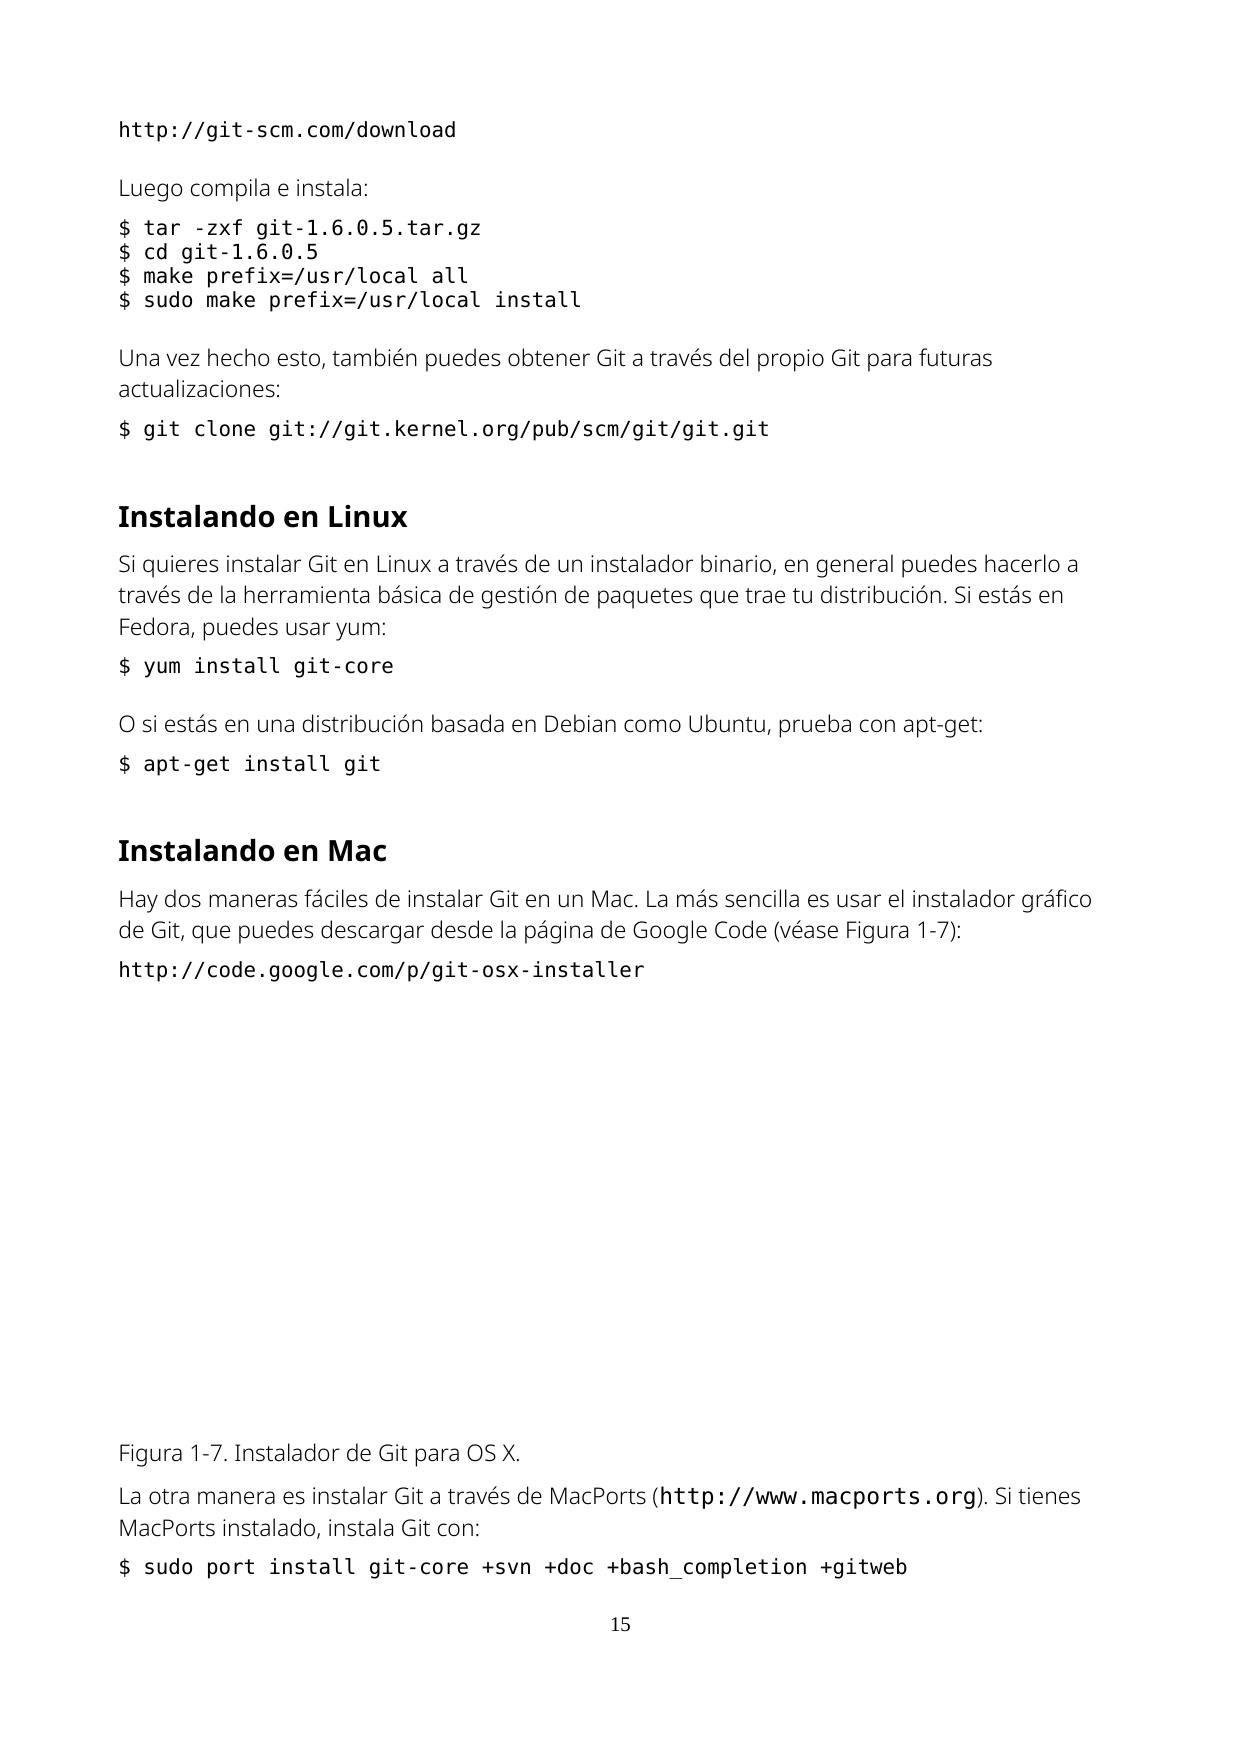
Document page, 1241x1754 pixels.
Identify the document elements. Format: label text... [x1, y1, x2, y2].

text Luego compila e instala: [118, 172, 1122, 203]
text Figura 1-7. Instalador de Git para OS X. [118, 1405, 1122, 1468]
text $ tar -zxf git-1.6.0.5.tar.gz [118, 216, 1122, 240]
text Si quieres instalar Git en Linux a través de un instalador binario, en general puedes hacerlo a través de la herramienta básica de gestión de paquetes que trae tu distribución. Si estás en Fedora, puedes usar yum: [118, 548, 1122, 642]
text $ apt-get install git [118, 752, 1122, 776]
text Hay dos maneras fáciles de instalar Git en un Mac. La más sencilla es usar el instalador gráfico de Git, que puedes descargar desde la página de Google Code (véase Figura 1-7): [118, 883, 1122, 945]
text http://code.google.com/p/git-osx-installer [118, 958, 1122, 982]
text $ yum install git-core [118, 654, 1122, 679]
text $ git clone git://git.kernel.org/pub/scm/git/git.git [118, 417, 1122, 441]
subtitle Instalando en Linux [118, 496, 1122, 536]
text http://git-scm.com/download [118, 118, 1122, 142]
text $ sudo make prefix=/usr/local install [118, 288, 1122, 313]
text $ sudo port install git-core +svn +doc +bash_completion +gitweb [118, 1555, 1122, 1579]
subtitle Instalando en Mac [118, 831, 1122, 870]
text $ make prefix=/usr/local all [118, 264, 1122, 288]
text Una vez hecho esto, también puedes obtener Git a través del propio Git para futuras actualizaciones: [118, 342, 1122, 405]
text $ cd git-1.6.0.5 [118, 240, 1122, 264]
text La otra manera es instalar Git a través de MacPorts (http://www.macports.org). Si tienes MacPorts instalado, instala Git con: [118, 1480, 1122, 1543]
text O si estás en una distribución basada en Debian como Ubuntu, prueba con apt-get: [118, 708, 1122, 739]
